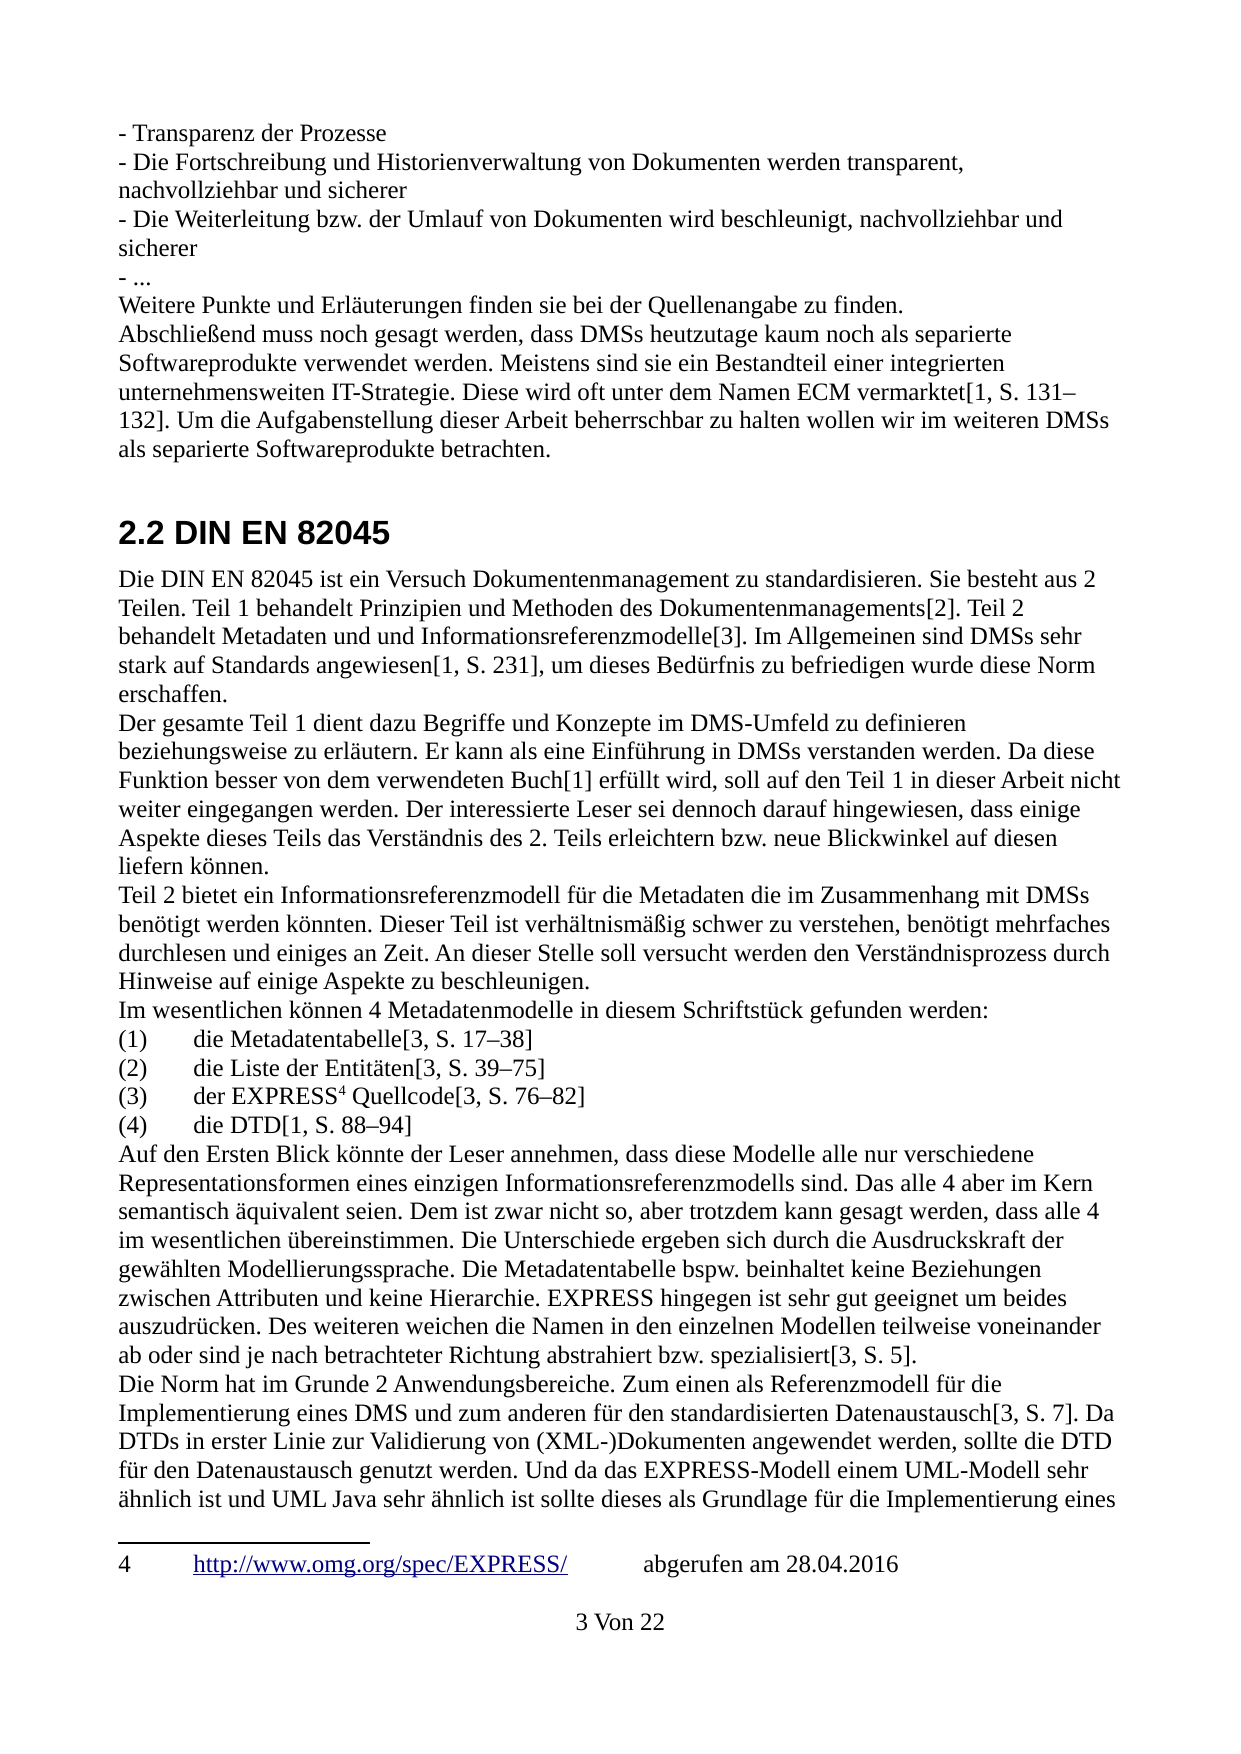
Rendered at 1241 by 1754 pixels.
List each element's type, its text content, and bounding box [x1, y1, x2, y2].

text Teil 2 bietet ein Informationsreferenzmodell für die Metadaten die im Zusammenhang mit DMSs benötigt werden könnten. Dieser Teil ist verhältnismäßig schwer zu verstehen, benötigt mehrfaches durchlesen und einiges an Zeit. An dieser Stelle soll versucht werden den Verständnisprozess durch Hinweise auf einige Aspekte zu beschleunigen. [118, 880, 1122, 995]
text - ... [118, 262, 1122, 291]
text - Transparenz der Prozesse [118, 118, 1122, 147]
text Die Norm hat im Grunde 2 Anwendungsbereiche. Zum einen als Referenzmodell für die Implementierung eines DMS und zum anderen für den standardisierten Datenaustausch[3, S. 7]. Da DTDs in erster Linie zur Validierung von (XML-)Dokumenten angewendet werden, sollte die DTD für den Datenaustausch genutzt werden. Und da das EXPRESS-Modell einem UML-Modell sehr ähnlich ist und UML Java sehr ähnlich ist sollte dieses als Grundlage für die Implementierung eines [118, 1369, 1122, 1513]
text Die DIN EN 82045 ist ein Versuch Dokumentenmanagement zu standardisieren. Sie besteht aus 2 Teilen. Teil 1 behandelt Prinzipien und Methoden des Dokumentenmanagements[2]. Teil 2 behandelt Metadaten und und Informationsreferenzmodelle[3]. Im Allgemeinen sind DMSs sehr stark auf Standards angewiesen[1, S. 231], um dieses Bedürfnis zu befriedigen wurde diese Norm erschaffen. [118, 564, 1122, 708]
text (2) die Liste der Entitäten[3, S. 39–75] [118, 1053, 1122, 1081]
text Der gesamte Teil 1 dient dazu Begriffe und Konzepte im DMS-Umfeld zu definieren beziehungsweise zu erläutern. Er kann als eine Einführung in DMSs verstanden werden. Da diese Funktion besser von dem verwendeten Buch[1] erfüllt wird, soll auf den Teil 1 in dieser Arbeit nicht weiter eingegangen werden. Der interessierte Leser sei dennoch darauf hingewiesen, dass einige Aspekte dieses Teils das Verständnis des 2. Teils erleichtern bzw. neue Blickwinkel auf diesen liefern können. [118, 708, 1122, 880]
text Im wesentlichen können 4 Metadatenmodelle in diesem Schriftstück gefunden werden: [118, 995, 1122, 1024]
text - Die Weiterleitung bzw. der Umlauf von Dokumenten wird beschleunigt, nachvollziehbar und sicherer [118, 204, 1122, 262]
subtitle 2.2 DIN EN 82045 [118, 513, 1122, 551]
text - Die Fortschreibung und Historienverwaltung von Dokumenten werden transparent, nachvollziehbar und sicherer [118, 147, 1122, 204]
text (1) die Metadatentabelle[3, S. 17–38] [118, 1024, 1122, 1053]
text Weitere Punkte und Erläuterungen finden sie bei der Quellenangabe zu finden. [118, 291, 1122, 319]
text Abschließend muss noch gesagt werden, dass DMSs heutzutage kaum noch als separierte Softwareprodukte verwendet werden. Meistens sind sie ein Bestandteil einer integrierten unternehmensweiten IT-Strategie. Diese wird oft unter dem Namen ECM vermarktet[1, S. 131–132]. Um die Aufgabenstellung dieser Arbeit beherrschbar zu halten wollen wir im weiteren DMSs als separierte Softwareprodukte betrachten. [118, 319, 1122, 463]
text http://www.omg.org/spec/EXPRESS/ abgerufen am 28.04.2016 [118, 1549, 1122, 1578]
text (3) der EXPRESS Quellcode[3, S. 76–82] [118, 1081, 1122, 1110]
text Auf den Ersten Blick könnte der Leser annehmen, dass diese Modelle alle nur verschiedene Representationsformen eines einzigen Informationsreferenzmodells sind. Das alle 4 aber im Kern semantisch äquivalent seien. Dem ist zwar nicht so, aber trotzdem kann gesagt werden, dass alle 4 im wesentlichen übereinstimmen. Die Unterschiede ergeben sich durch die Ausdruckskraft der gewählten Modellierungssprache. Die Metadatentabelle bspw. beinhaltet keine Beziehungen zwischen Attributen und keine Hierarchie. EXPRESS hingegen ist sehr gut geeignet um beides auszudrücken. Des weiteren weichen die Namen in den einzelnen Modellen teilweise voneinander ab oder sind je nach betrachteter Richtung abstrahiert bzw. spezialisiert[3, S. 5]. [118, 1139, 1122, 1369]
text (4) die DTD[1, S. 88–94] [118, 1110, 1122, 1139]
